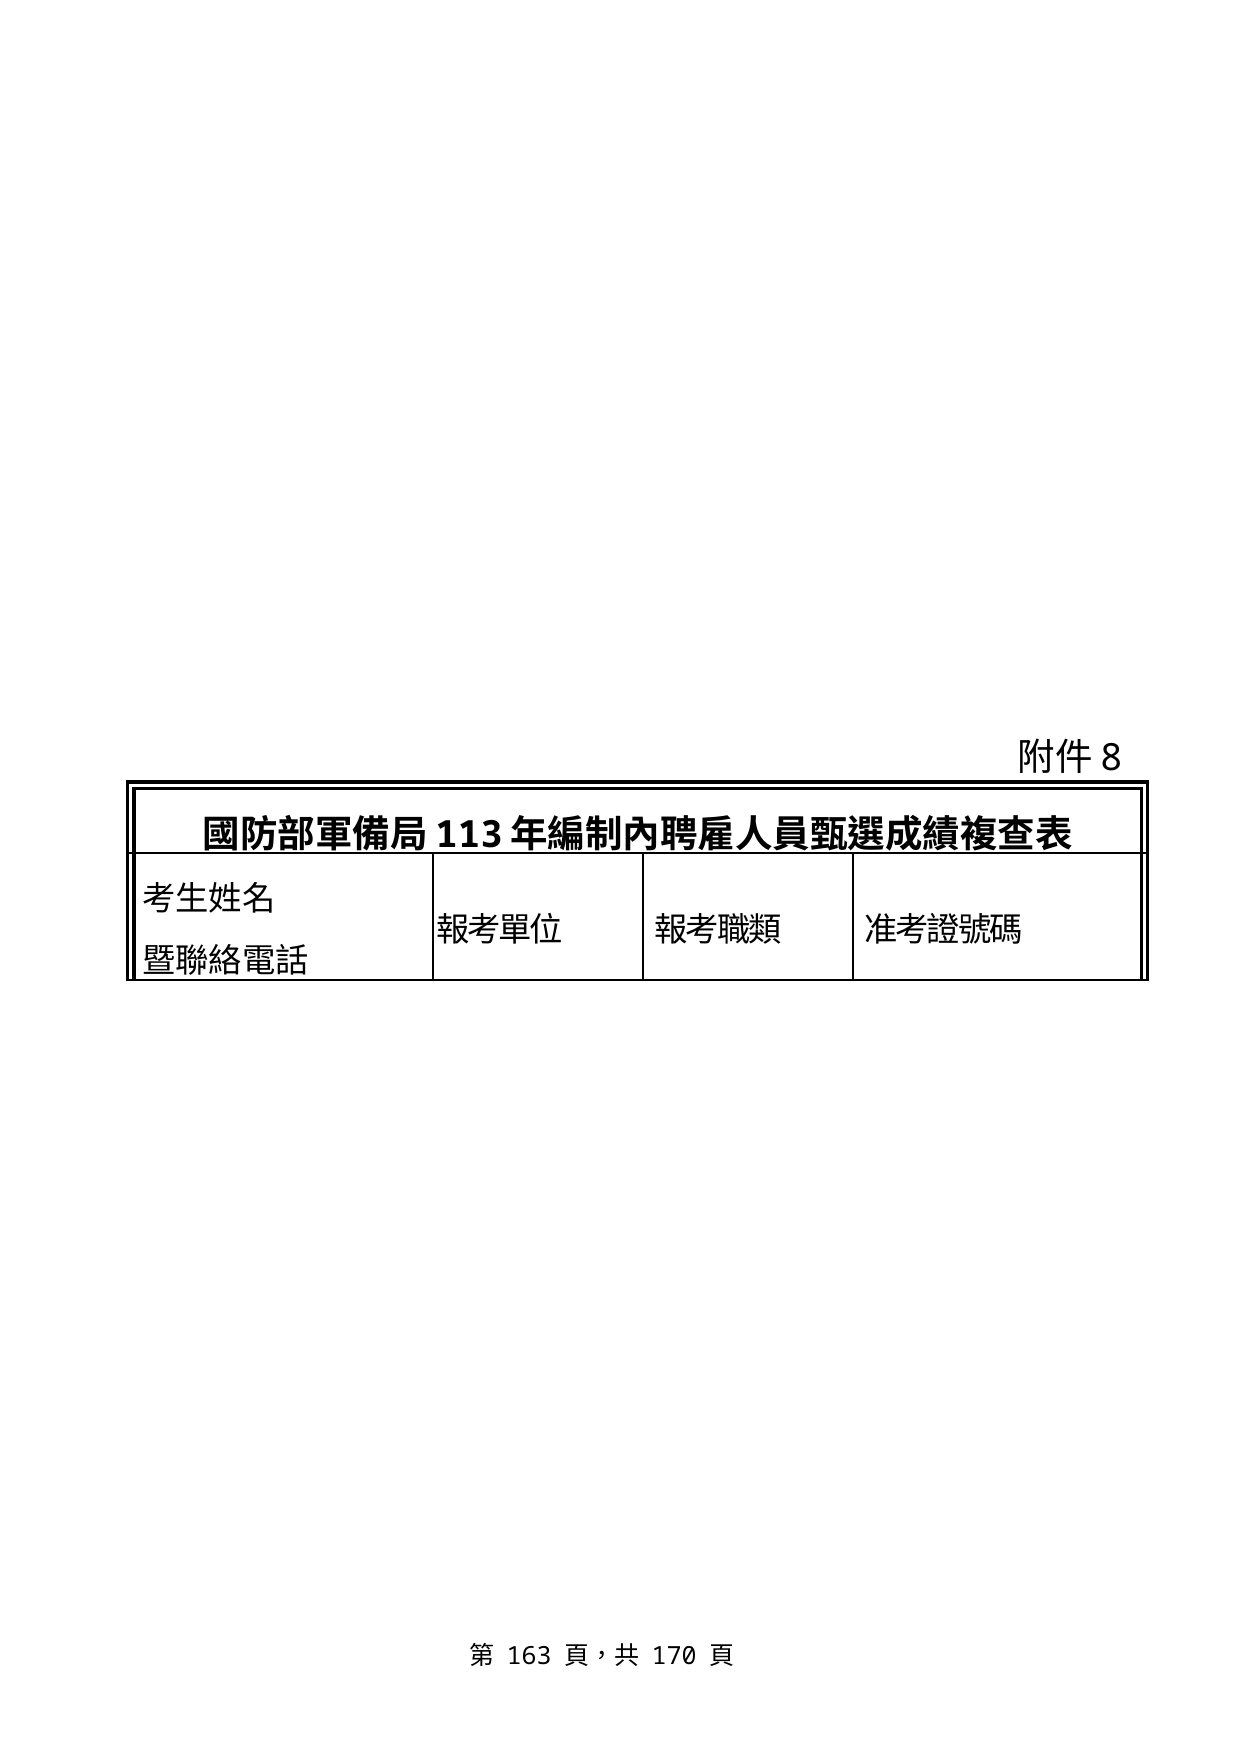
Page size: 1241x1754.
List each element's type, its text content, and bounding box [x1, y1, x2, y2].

table_header 國防部軍備局113年編制內聘雇人員甄選成績複查表 [131, 784, 1144, 852]
table_cell 報考單位 [434, 854, 642, 979]
text 附件8 [192, 730, 1122, 780]
table_cell 考生姓名 暨聯絡電話 [136, 854, 432, 979]
table_cell 報考職類 [644, 854, 852, 979]
table_cell 准考證號碼 [854, 854, 1140, 979]
